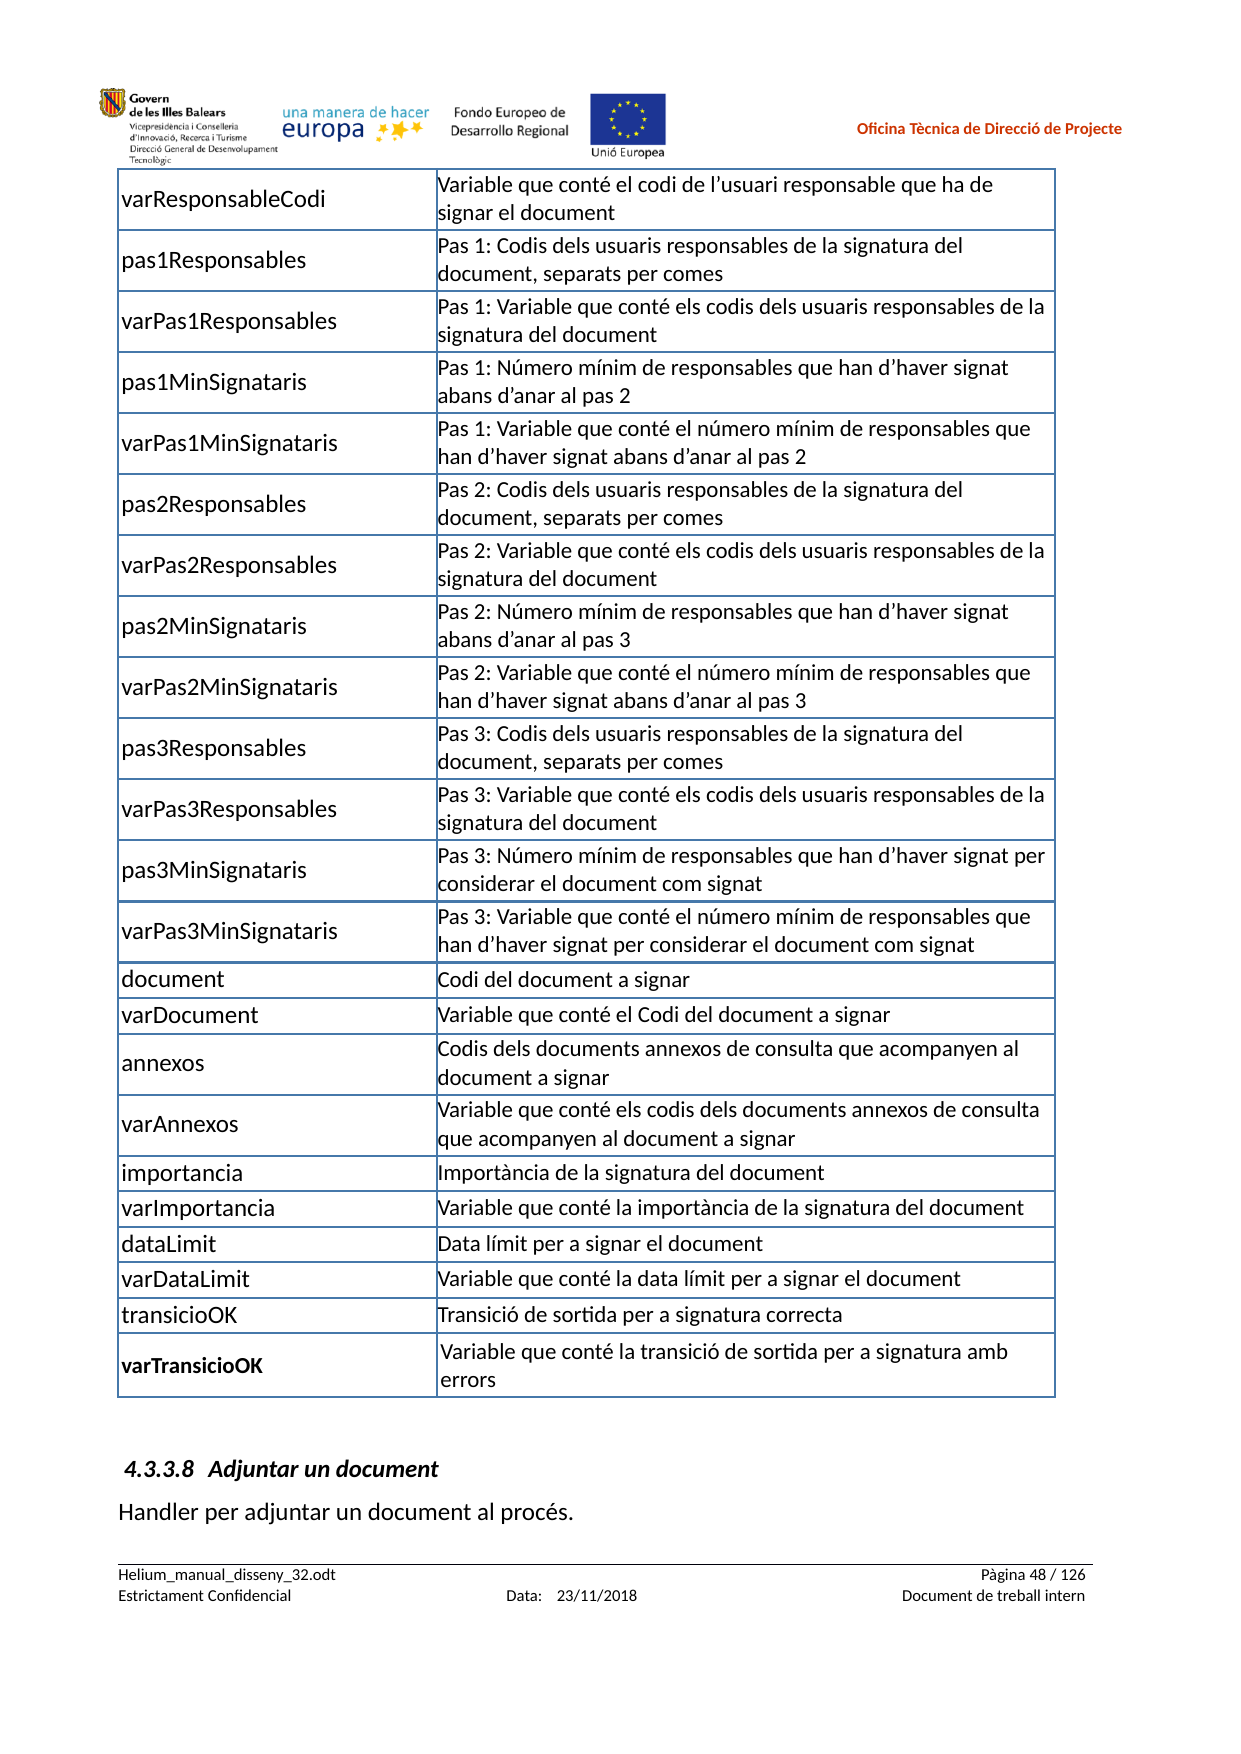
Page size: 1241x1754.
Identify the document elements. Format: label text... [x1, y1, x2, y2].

table_cell dataLimit [119, 1228, 436, 1261]
table_cell varResponsableCodi [119, 170, 436, 229]
table_cell Variable que conté el codi de l’usuari responsable que ha de signar el document [438, 170, 1054, 229]
table_cell Data límit per a signar el document [438, 1228, 1054, 1261]
table_cell Codi del document a signar [438, 964, 1054, 997]
table_cell Pas 1: Variable que conté els codis dels usuaris responsables de la signatura del document [438, 292, 1054, 351]
table_cell pas1MinSignataris [119, 353, 436, 412]
table_cell varAnnexos [119, 1096, 436, 1154]
table_cell Pas 1: Variable que conté el número mínim de responsables que han d’haver signat abans d’anar al pas 2 [438, 414, 1054, 473]
picture [99, 87, 668, 166]
table_cell varImportancia [119, 1192, 436, 1226]
table_cell Pas 2: Codis dels usuaris responsables de la signatura del document, separats per comes [438, 475, 1054, 534]
table_cell Pas 1: Codis dels usuaris responsables de la signatura del document, separats per comes [438, 231, 1054, 290]
table_cell varPas1MinSignataris [119, 414, 436, 473]
table_cell annexos [119, 1035, 436, 1093]
text Handler per adjuntar un document al procés. [118, 1497, 1122, 1527]
table_cell Importància de la signatura del document [438, 1157, 1054, 1190]
table_cell Pas 3: Número mínim de responsables que han d’haver signat per considerar el document com signat [438, 841, 1054, 900]
table_cell varPas2Responsables [119, 536, 436, 595]
table_cell Pas 2: Variable que conté els codis dels usuaris responsables de la signatura del document [438, 536, 1054, 595]
table_cell varDocument [119, 999, 436, 1032]
table_cell pas2Responsables [119, 475, 436, 534]
table_cell Pas 3: Variable que conté el número mínim de responsables que han d’haver signat per considerar el document com signat [438, 903, 1054, 961]
table_cell varPas2MinSignataris [119, 658, 436, 717]
table_cell Variable que conté la data límit per a signar el document [438, 1263, 1054, 1297]
table_cell pas3MinSignataris [119, 841, 436, 900]
table_cell Variable que conté el Codi del document a signar [438, 999, 1054, 1032]
table_cell Variable que conté la importància de la signatura del document [438, 1192, 1054, 1226]
table_cell Variable que conté els codis dels documents annexos de consulta que acompanyen al document a signar [438, 1096, 1054, 1154]
table_cell pas1Responsables [119, 231, 436, 290]
table_cell Pas 3: Variable que conté els codis dels usuaris responsables de la signatura del document [438, 780, 1054, 839]
table_cell varDataLimit [119, 1263, 436, 1297]
table_cell document [119, 964, 436, 997]
table_cell varPas1Responsables [119, 292, 436, 351]
table_cell pas2MinSignataris [119, 597, 436, 656]
table_cell Pas 3: Codis dels usuaris responsables de la signatura del document, separats per comes [438, 719, 1054, 778]
table_cell varPas3MinSignataris [119, 903, 436, 961]
table_cell importancia [119, 1157, 436, 1190]
table_cell pas3Responsables [119, 719, 436, 778]
table_cell transicioOK [119, 1299, 436, 1332]
table_cell Pas 2: Variable que conté el número mínim de responsables que han d’haver signat abans d’anar al pas 3 [438, 658, 1054, 717]
table_cell Pas 1: Número mínim de responsables que han d’haver signat abans d’anar al pas 2 [438, 353, 1054, 412]
table_cell Pas 2: Número mínim de responsables que han d’haver signat abans d’anar al pas 3 [438, 597, 1054, 656]
table_cell varTransicioOK [119, 1334, 436, 1396]
subtitle Adjuntar un document [118, 1454, 1122, 1484]
table_cell varPas3Responsables [119, 780, 436, 839]
table_cell Transició de sortida per a signatura correcta [438, 1299, 1054, 1332]
table_cell Codis dels documents annexos de consulta que acompanyen al document a signar [438, 1035, 1054, 1093]
table_cell Variable que conté la transició de sortida per a signatura amb errors [438, 1334, 1054, 1396]
